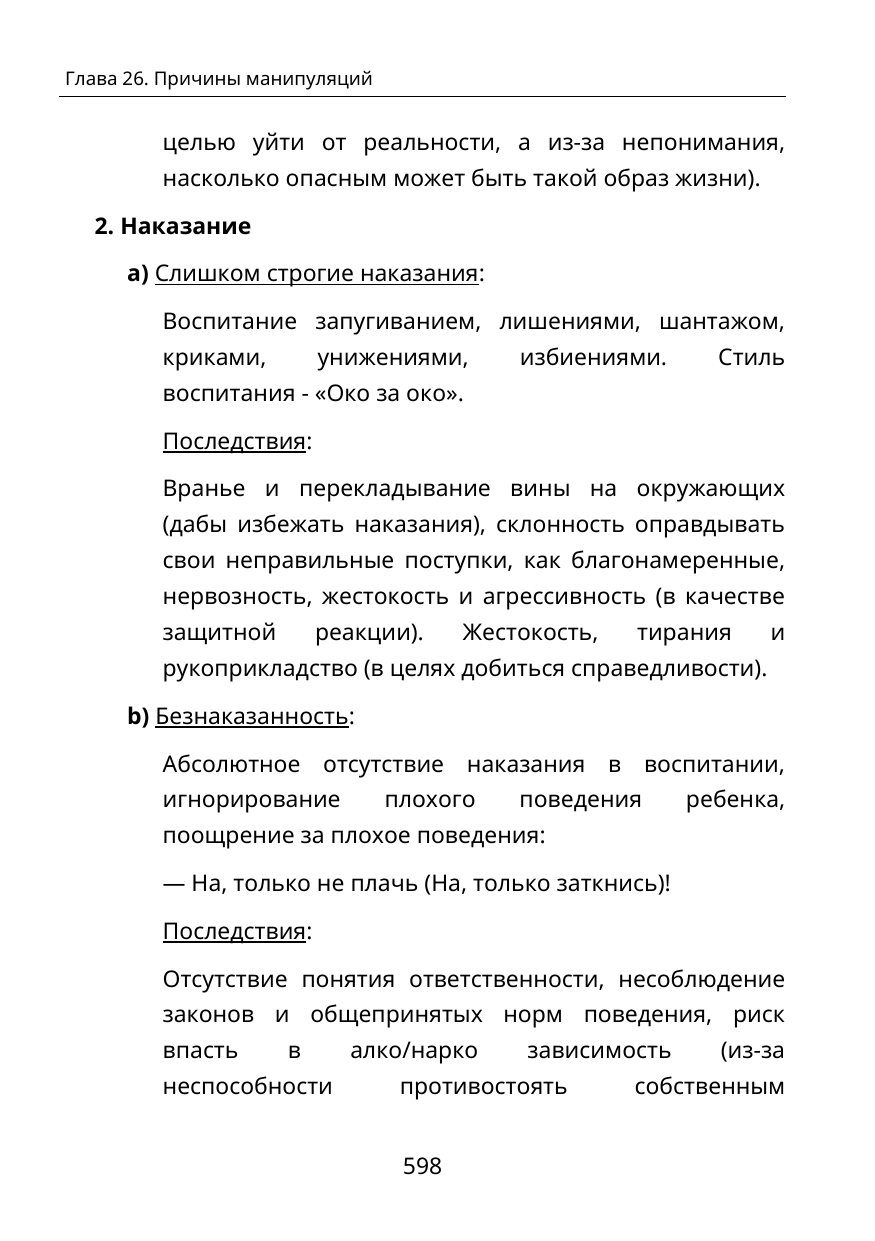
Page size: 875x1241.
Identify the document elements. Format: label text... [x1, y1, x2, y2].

list Наказание [88, 210, 786, 241]
list Абсолютное отсутствие наказания в воспитании, игнорирование плохого поведения ребенка, поощрение за плохое поведения: [121, 747, 786, 851]
list — На, только не плачь (На, только заткнись)! [121, 867, 786, 898]
list Вранье и перекладывание вины на окружающих (дабы избежать наказания), склонность оправдывать свои неправильные поступки, как благонамеренные, нервозность, жестокость и агрессивность (в качестве защитной реакции). Жестокость, тирания и рукоприкладство (в целях добиться справедливости). [121, 472, 786, 683]
list Безнаказанность: [121, 700, 786, 731]
list целью уйти от реальности, а из-за непонимания, насколько опасным может быть такой образ жизни). [121, 126, 786, 193]
list Отсутствие понятия ответственности, несоблюдение законов и общепринятых норм поведения, риск впасть в алко/нарко зависимость (из-за неспособности противостоять собственным [121, 962, 786, 1102]
list Воспитание запугиванием, лишениями, шантажом, криками, унижениями, избиениями. Стиль воспитания - «Око за око». [121, 305, 786, 408]
list Последствия: [121, 425, 786, 456]
list Последствия: [121, 915, 786, 946]
list Слишком строгие наказания: [121, 257, 786, 289]
